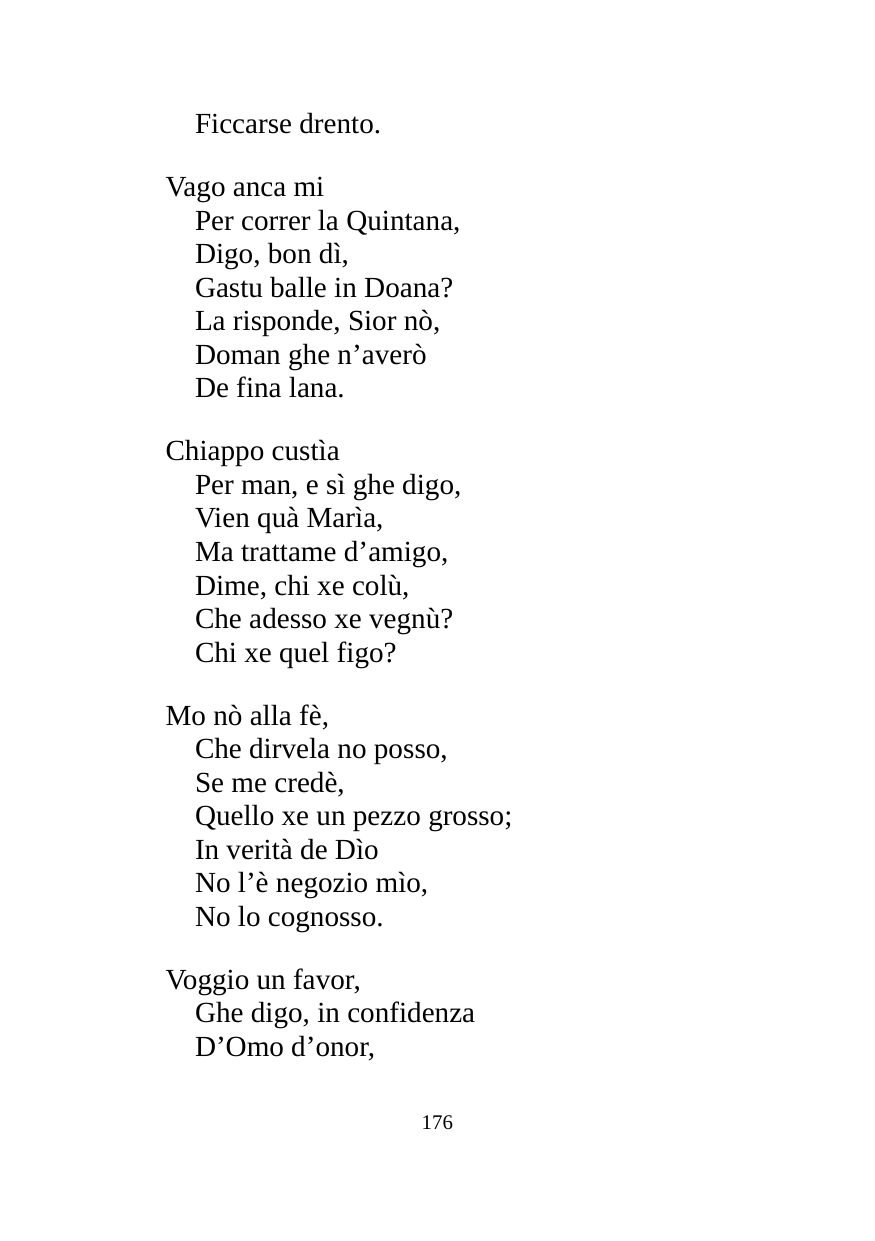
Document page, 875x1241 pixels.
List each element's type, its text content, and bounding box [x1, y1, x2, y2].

text Chiappo custìa Per man, e sì ghe digo, Vien quà Marìa, Ma trattame d’amigo, Dime, chi xe colù, Che adesso xe vegnù? Chi xe quel figo? [165, 433, 768, 668]
text Mo nò alla fè, Che dirvela no posso, Se me credè, Quello xe un pezzo grosso; In verità de Dìo No l’è negozio mìo, No lo cognosso. [165, 698, 768, 933]
text Voggio un favor, Ghe digo, in confidenza D’Omo d’onor, [165, 962, 768, 1063]
text Ficcarse drento. [165, 106, 768, 140]
text Vago anca mi Per correr la Quintana, Digo, bon dì, Gastu balle in Doana? La risponde, Sior nò, Doman ghe n’averò De fina lana. [165, 169, 768, 404]
